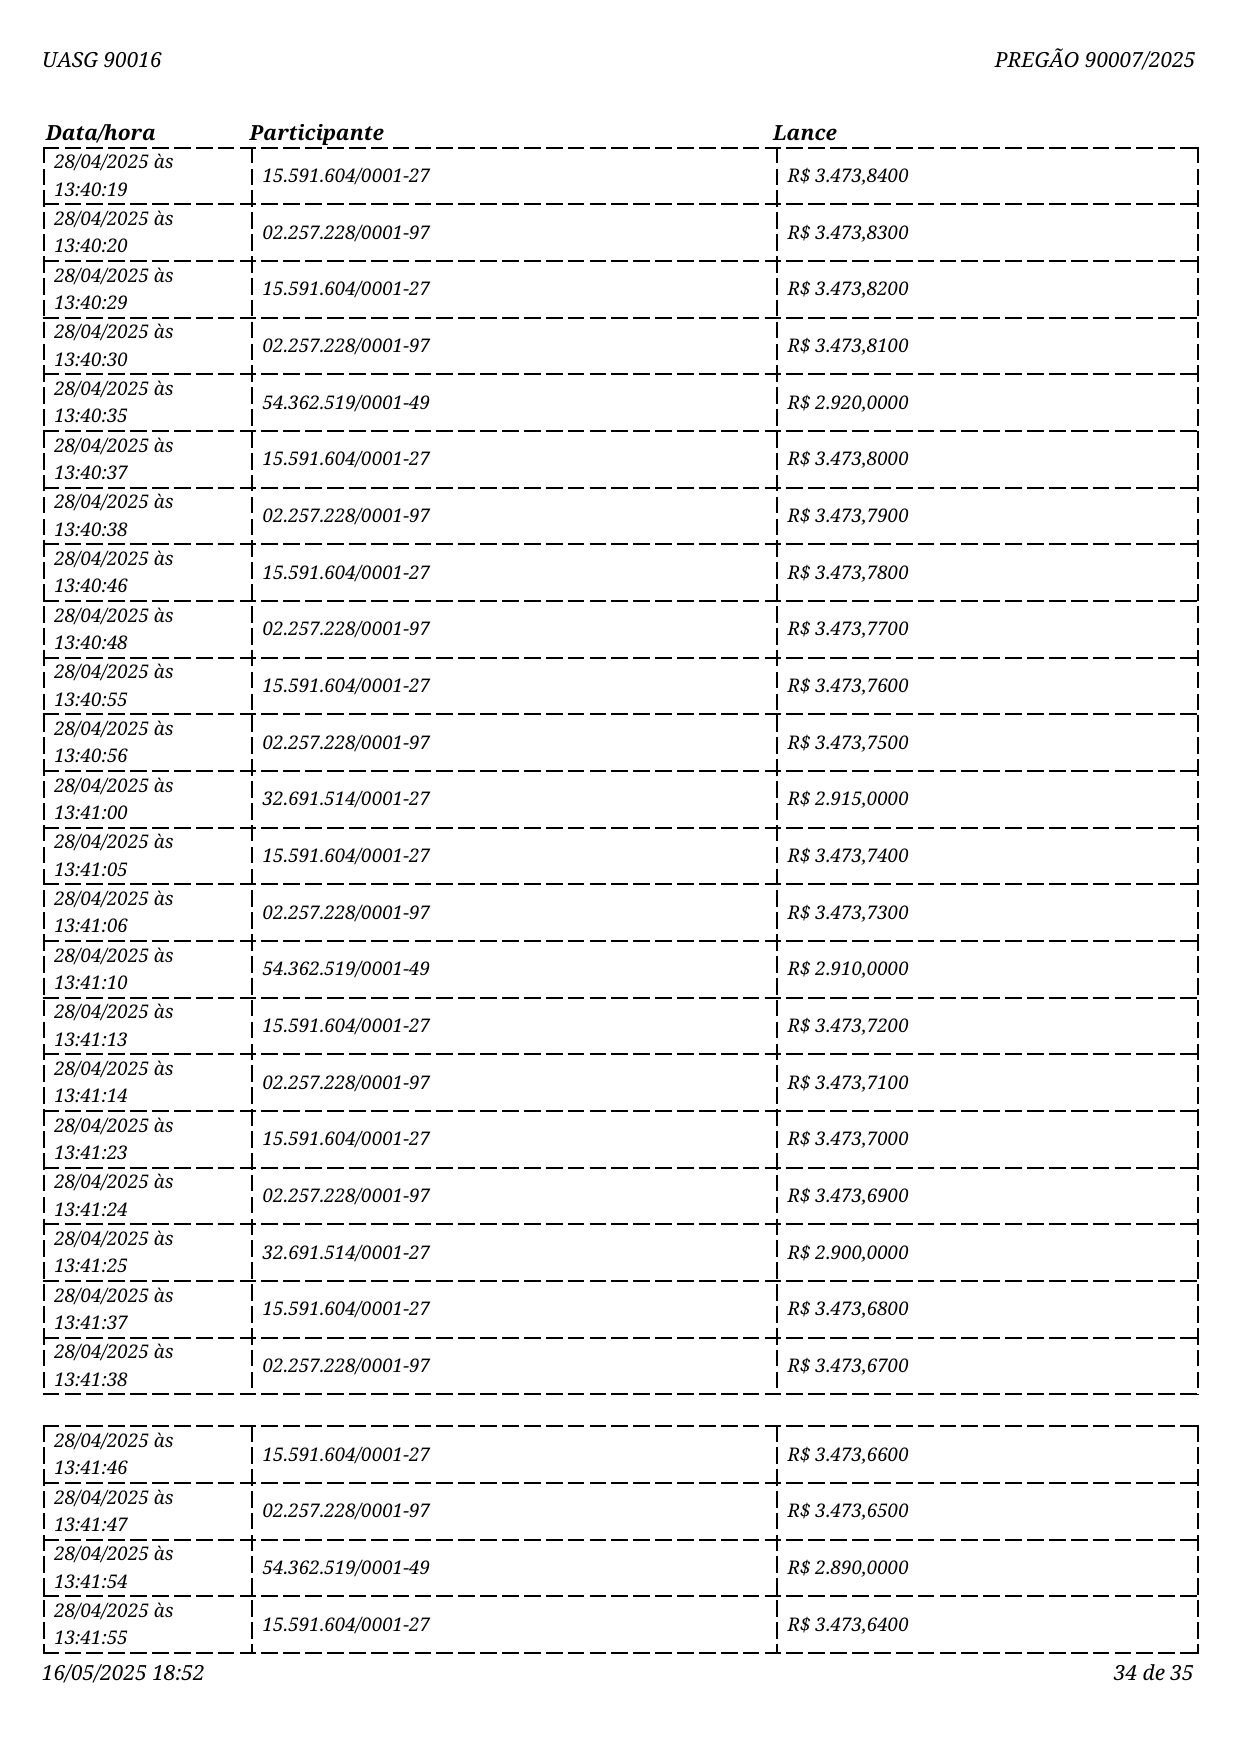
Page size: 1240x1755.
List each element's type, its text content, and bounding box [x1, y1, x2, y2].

table_cell 28/04/2025 às 13:40:35 [44, 373, 252, 430]
table_cell 32.691.514/0001-27 [252, 1223, 777, 1280]
table_cell 28/04/2025 às 13:40:38 [44, 487, 252, 543]
table_cell R$ 3.473,7700 [777, 600, 1198, 657]
table_cell 15.591.604/0001-27 [252, 1110, 777, 1167]
table_header R$ 3.473,6600 [777, 1425, 1198, 1482]
table_cell 02.257.228/0001-97 [252, 883, 777, 940]
table_cell R$ 2.920,0000 [777, 373, 1198, 430]
table_cell 02.257.228/0001-97 [252, 1337, 777, 1393]
table_cell R$ 3.473,7200 [777, 997, 1198, 1053]
table_cell 15.591.604/0001-27 [252, 260, 777, 317]
table_cell R$ 3.473,8200 [777, 260, 1198, 317]
table_cell R$ 3.473,8400 [777, 147, 1198, 203]
table_cell 28/04/2025 às 13:41:38 [44, 1337, 252, 1393]
table_cell 28/04/2025 às 13:40:55 [44, 657, 252, 713]
table_cell R$ 3.473,7600 [777, 657, 1198, 713]
table_cell 28/04/2025 às 13:41:55 [44, 1595, 252, 1652]
table_cell 28/04/2025 às 13:40:29 [44, 260, 252, 317]
table_cell R$ 3.473,6400 [777, 1595, 1198, 1652]
table_cell 28/04/2025 às 13:40:20 [44, 203, 252, 260]
table_cell 28/04/2025 às 13:40:37 [44, 430, 252, 487]
table_cell R$ 3.473,7000 [777, 1110, 1198, 1167]
table_cell R$ 2.890,0000 [777, 1539, 1198, 1595]
table_cell 28/04/2025 às 13:41:06 [44, 883, 252, 940]
table_cell R$ 3.473,8300 [777, 203, 1198, 260]
table_cell 28/04/2025 às 13:40:19 [44, 147, 252, 203]
table_cell 28/04/2025 às 13:41:54 [44, 1539, 252, 1595]
table_cell R$ 3.473,7100 [777, 1053, 1198, 1110]
table_cell R$ 3.473,7500 [777, 713, 1198, 770]
table_cell 28/04/2025 às 13:41:10 [44, 940, 252, 997]
table_cell R$ 3.473,6900 [777, 1167, 1198, 1223]
table_cell R$ 2.910,0000 [777, 940, 1198, 997]
table_cell 28/04/2025 às 13:41:47 [44, 1482, 252, 1538]
table_cell R$ 2.900,0000 [777, 1223, 1198, 1280]
table_cell 02.257.228/0001-97 [252, 203, 777, 260]
table_cell R$ 3.473,7300 [777, 883, 1198, 940]
table_cell 15.591.604/0001-27 [252, 657, 777, 713]
table_cell 15.591.604/0001-27 [252, 827, 777, 883]
table_cell R$ 3.473,7400 [777, 827, 1198, 883]
table_cell 28/04/2025 às 13:41:05 [44, 827, 252, 883]
table_cell R$ 3.473,8000 [777, 430, 1198, 487]
table_cell 28/04/2025 às 13:41:23 [44, 1110, 252, 1167]
table_cell R$ 3.473,6800 [777, 1280, 1198, 1337]
table_cell 02.257.228/0001-97 [252, 1482, 777, 1538]
table_cell 15.591.604/0001-27 [252, 997, 777, 1053]
table_header 15.591.604/0001-27 [252, 1425, 777, 1482]
table_cell 15.591.604/0001-27 [252, 1280, 777, 1337]
table_cell R$ 3.473,7800 [777, 543, 1198, 600]
table_cell 02.257.228/0001-97 [252, 487, 777, 543]
table_cell 15.591.604/0001-27 [252, 1595, 777, 1652]
table_cell 28/04/2025 às 13:40:46 [44, 543, 252, 600]
table_cell 28/04/2025 às 13:40:30 [44, 317, 252, 373]
table_cell R$ 3.473,8100 [777, 317, 1198, 373]
table_cell 02.257.228/0001-97 [252, 713, 777, 770]
table_cell 28/04/2025 às 13:41:37 [44, 1280, 252, 1337]
table_cell 28/04/2025 às 13:41:25 [44, 1223, 252, 1280]
table_cell 15.591.604/0001-27 [252, 430, 777, 487]
table_cell 28/04/2025 às 13:40:56 [44, 713, 252, 770]
table_cell 54.362.519/0001-49 [252, 373, 777, 430]
table_cell 28/04/2025 às 13:41:14 [44, 1053, 252, 1110]
table_cell 02.257.228/0001-97 [252, 600, 777, 657]
table_cell 15.591.604/0001-27 [252, 543, 777, 600]
table_header 28/04/2025 às 13:41:46 [44, 1425, 252, 1482]
table_cell 02.257.228/0001-97 [252, 1167, 777, 1223]
table_cell R$ 3.473,7900 [777, 487, 1198, 543]
table_cell 28/04/2025 às 13:41:24 [44, 1167, 252, 1223]
table_cell 02.257.228/0001-97 [252, 317, 777, 373]
table_cell 32.691.514/0001-27 [252, 770, 777, 827]
table_cell 54.362.519/0001-49 [252, 940, 777, 997]
table_cell 54.362.519/0001-49 [252, 1539, 777, 1595]
table_cell R$ 3.473,6500 [777, 1482, 1198, 1538]
table_cell R$ 3.473,6700 [777, 1337, 1198, 1393]
table_cell 28/04/2025 às 13:41:00 [44, 770, 252, 827]
table_cell R$ 2.915,0000 [777, 770, 1198, 827]
table_cell 28/04/2025 às 13:41:13 [44, 997, 252, 1053]
table_cell 15.591.604/0001-27 [252, 147, 777, 203]
table_cell 28/04/2025 às 13:40:48 [44, 600, 252, 657]
table_cell 02.257.228/0001-97 [252, 1053, 777, 1110]
